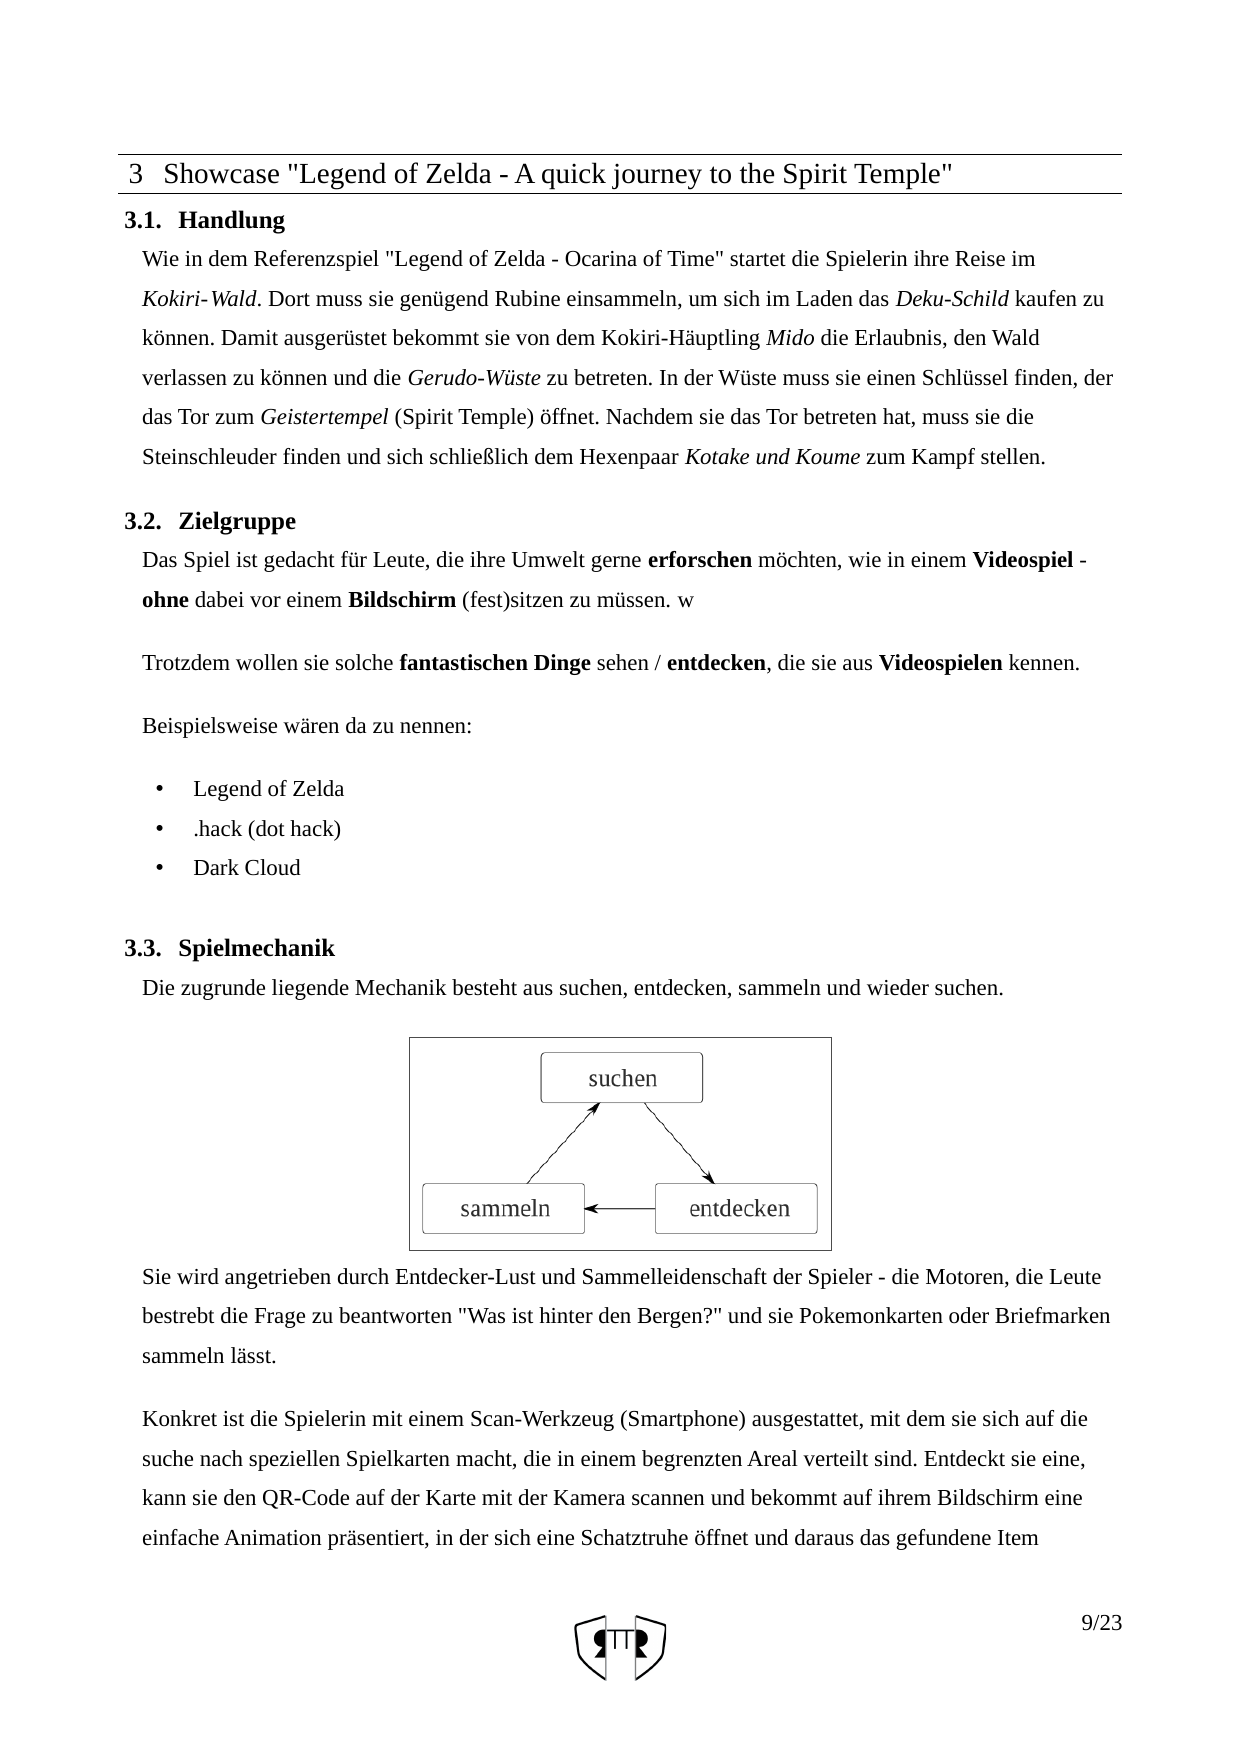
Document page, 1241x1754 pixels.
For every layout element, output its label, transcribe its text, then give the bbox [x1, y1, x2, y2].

subtitle Handlung [124, 205, 1122, 234]
list Legend of Zelda [156, 775, 1122, 802]
text Wie in dem Referenzspiel "Legend of Zelda - Ocarina of Time" startet die Spielerin ihre Reise im Kokiri‑Wald. Dort muss sie genügend Rubine einsammeln, um sich im Laden das Deku-Schild kaufen zu können. Damit ausgerüstet bekommt sie von dem Kokiri-Häuptling Mido die Erlaubnis, den Wald verlassen zu können und die Gerudo-Wüste zu betreten. In der Wüste muss sie einen Schlüssel finden, der das Tor zum Geistertempel (Spirit Temple) öffnet. Nachdem sie das Tor betreten hat, muss sie die Steinschleuder finden und sich schließlich dem Hexenpaar Kotake und Koume zum Kampf stellen. [142, 245, 1122, 469]
text Das Spiel ist gedacht für Leute, die ihre Umwelt gerne erforschen möchten, wie in einem Videospiel - ohne dabei vor einem Bildschirm (fest)sitzen zu müssen. w [142, 546, 1122, 612]
subtitle Zielgruppe [124, 506, 1122, 535]
subtitle Spielmechanik [124, 933, 1122, 962]
text Beispielsweise wären da zu nennen: [142, 712, 1122, 738]
picture [414, 1042, 826, 1244]
picture [574, 1615, 667, 1681]
list .hack (dot hack) [156, 815, 1122, 841]
text Konkret ist die Spielerin mit einem Scan-Werkzeug (Smartphone) ausgestattet, mit dem sie sich auf die suche nach speziellen Spielkarten macht, die in einem begrenzten Areal verteilt sind. Entdeckt sie eine, kann sie den QR-Code auf der Karte mit der Kamera scannen und bekommt auf ihrem Bildschirm eine einfache Animation präsentiert, in der sich eine Schatztruhe öffnet und daraus das gefundene Item [142, 1405, 1122, 1550]
list Dark Cloud [156, 854, 1122, 881]
text Sie wird angetrieben durch Entdecker-Lust und Sammelleidenschaft der Spieler - die Motoren, die Leute bestrebt die Frage zu beantworten "Was ist hinter den Bergen?" und sie Pokemonkarten oder Briefmarken sammeln lässt. [142, 1244, 1122, 1368]
text Die zugrunde liegende Mechanik besteht aus suchen, entdecken, sammeln und wieder suchen. [142, 974, 1122, 1000]
text Trotzdem wollen sie solche fantastischen Dinge sehen / entdecken, die sie aus Videospielen kennen. [142, 649, 1122, 675]
subtitle Showcase "Legend of Zelda - A quick journey to the Spirit Temple" [118, 155, 1122, 193]
